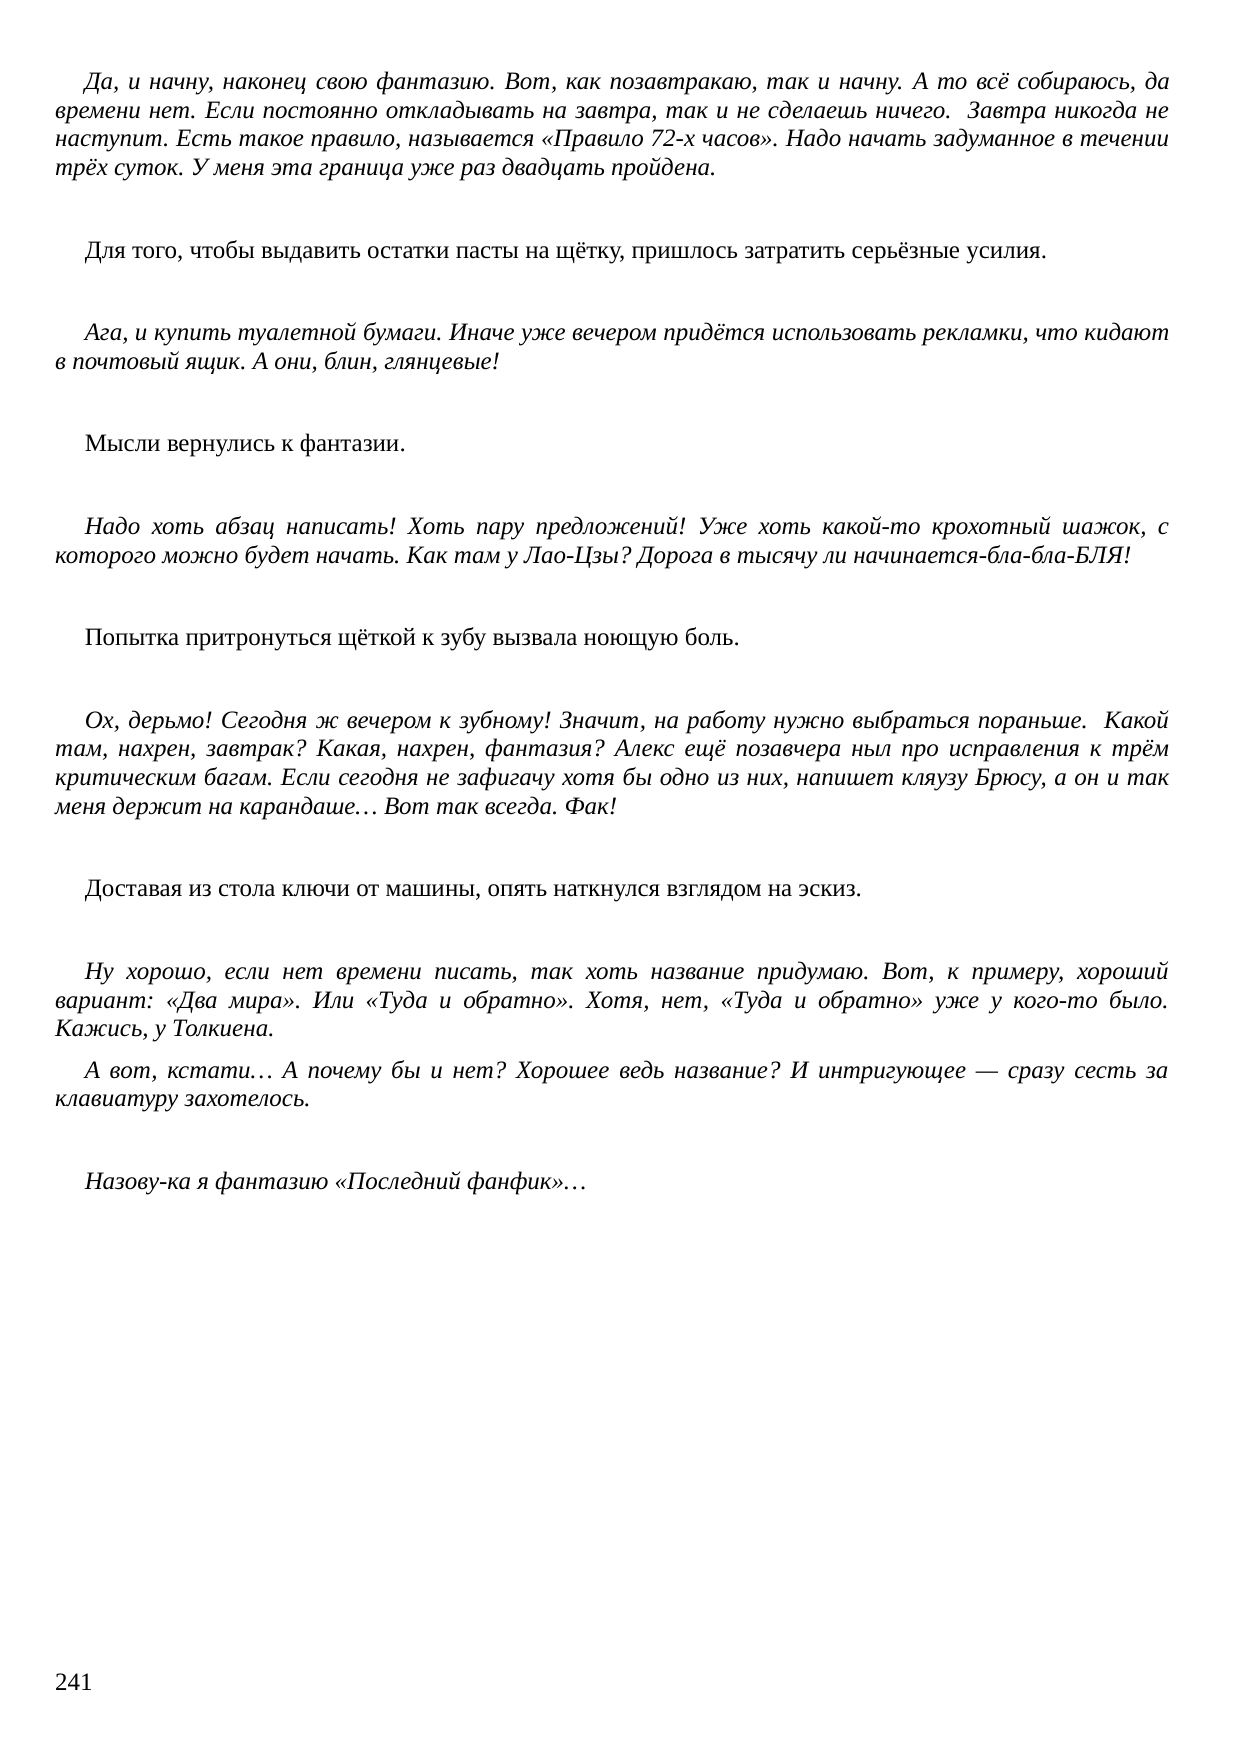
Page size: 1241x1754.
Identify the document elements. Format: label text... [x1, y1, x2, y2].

text Для того, чтобы выдавить остатки пасты на щётку, пришлось затратить серьёзные усилия. [55, 235, 1173, 263]
text Доставая из стола ключи от машины, опять наткнулся взглядом на эскиз. [55, 873, 1173, 902]
text Ох, дерьмо! Сегодня ж вечером к зубному! Значит, на работу нужно выбраться пораньше. Какой там, нахрен, завтрак? Какая, нахрен, фантазия? Алекс ещё позавчера ныл про исправления к трём критическим багам. Если сегодня не зафигачу хотя бы одно из них, напишет кляузу Брюсу, а он и так меня держит на карандаше… Вот так всегда. Фак! [55, 705, 1173, 820]
text Да, и начну, наконец свою фантазию. Вот, как позавтракаю, так и начну. А то всё собираюсь, да времени нет. Если постоянно откладывать на завтра, так и не сделаешь ничего. Завтра никогда не наступит. Есть такое правило, называется «Правило 72-х часов». Надо начать задуманное в течении трёх суток. У меня эта граница уже раз двадцать пройдена. [55, 66, 1173, 181]
text Назову-ка я фантазию «Последний фанфик»… [55, 1166, 1173, 1195]
text А вот, кстати… А почему бы и нет? Хорошее ведь название? И интригующее — сразу сесть за клавиатуру захотелось. [55, 1055, 1173, 1112]
text Надо хоть абзац написать! Хоть пару предложений! Уже хоть какой-то крохотный шажок, с которого можно будет начать. Как там у Лао-Цзы? Дорога в тысячу ли начинается-бла-бла-БЛЯ! [55, 511, 1173, 568]
text Ну хорошо, если нет времени писать, так хоть название придумаю. Вот, к примеру, хороший вариант: «Два мира». Или «Туда и обратно». Хотя, нет, «Туда и обратно» уже у кого-то было. Кажись, у Толкиена. [55, 956, 1173, 1042]
text Попытка притронуться щёткой к зубу вызвала ноющую боль. [55, 622, 1173, 651]
text Ага, и купить туалетной бумаги. Иначе уже вечером придётся использовать рекламки, что кидают в почтовый ящик. А они, блин, глянцевые! [55, 317, 1173, 375]
text Мысли вернулись к фантазии. [55, 428, 1173, 457]
